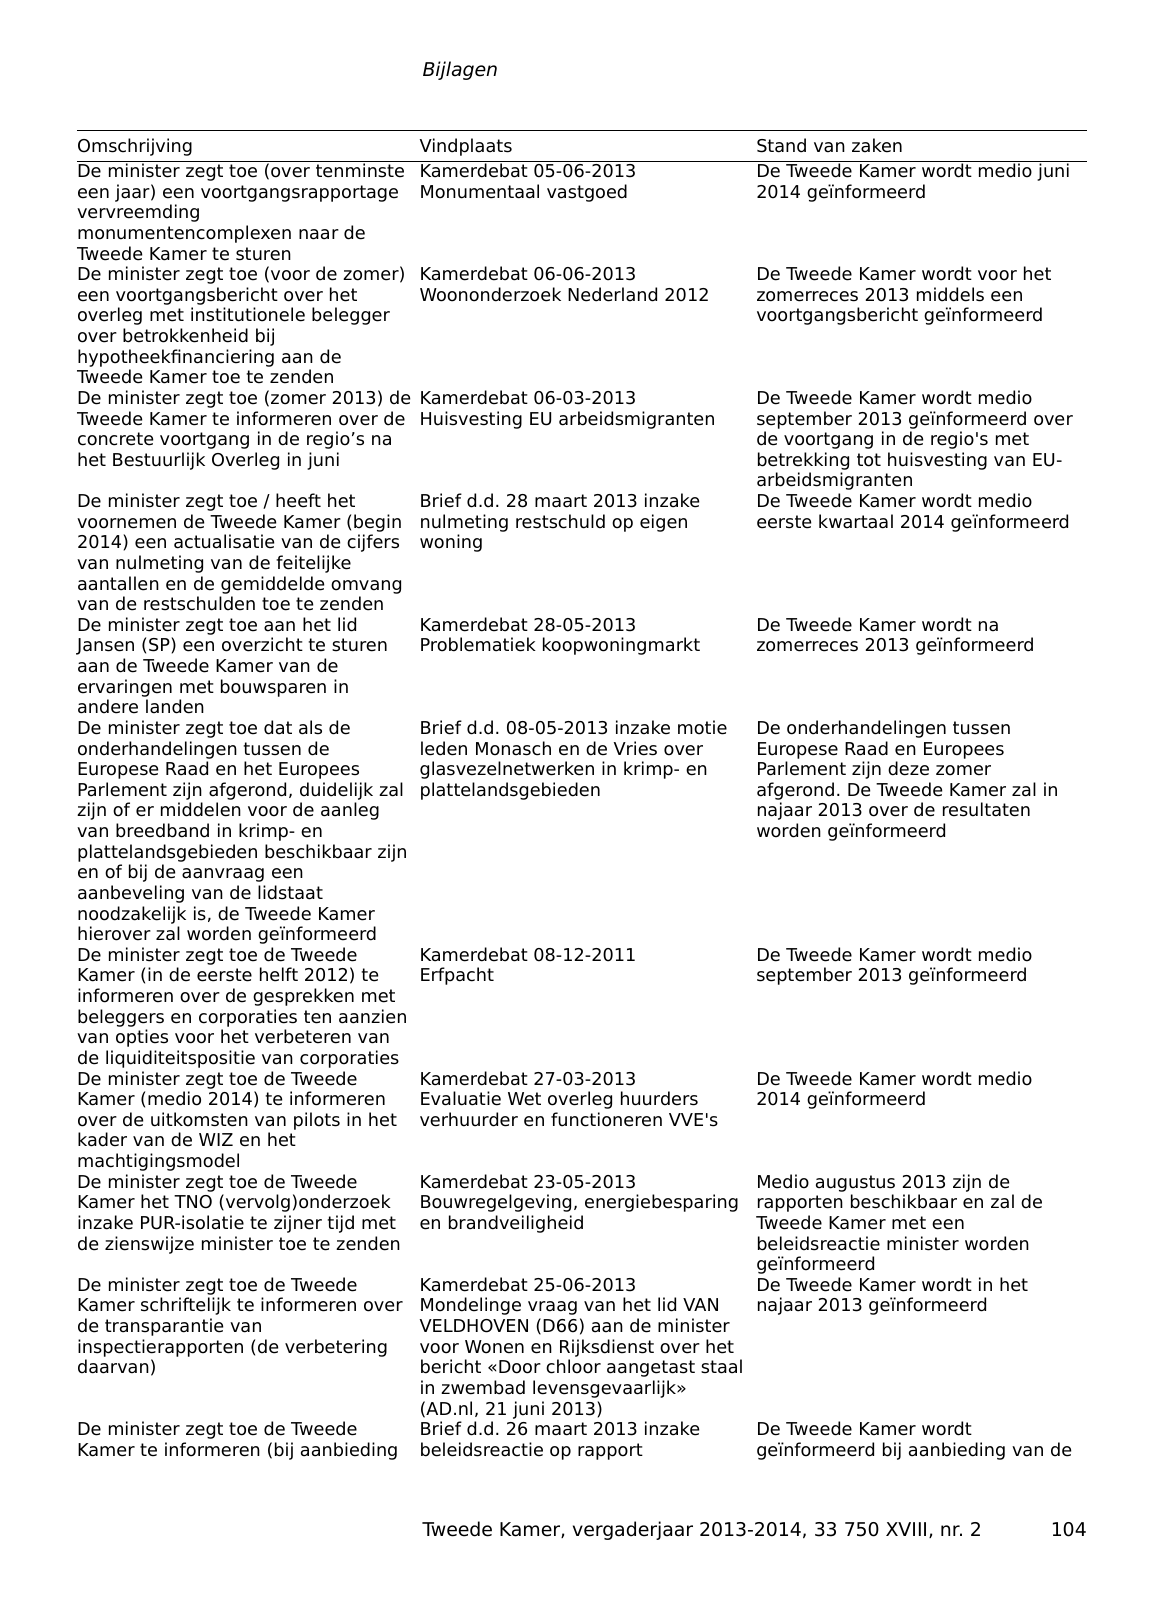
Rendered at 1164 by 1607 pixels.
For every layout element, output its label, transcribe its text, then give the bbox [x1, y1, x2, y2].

table_cell Medio augustus 2013 zijn de rapporten beschikbaar en zal de Tweede Kamer met een beleidsreactie minister worden geïnformeerd [750, 1172, 1087, 1275]
table_cell De Tweede Kamer wordt in het najaar 2013 geïnformeerd [750, 1275, 1087, 1419]
table_cell De minister zegt toe dat als de onderhandelingen tussen de Europese Raad en het Europees Parlement zijn afgerond, duidelijk zal zijn of er middelen voor de aanleg van breedband in krimp- en plattelandsgebieden beschikbaar zijn en of bij de aanvraag een aanbeveling van de lidstaat noodzakelijk is, de Tweede Kamer hierover zal worden geïnformeerd [77, 718, 413, 945]
table_cell De Tweede Kamer wordt medio 2014 geïnformeerd [750, 1069, 1087, 1172]
table_cell Kamerdebat 05-06-2013 Monumentaal vastgoed [413, 162, 750, 264]
table_cell De Tweede Kamer wordt medio juni 2014 geïnformeerd [750, 162, 1087, 264]
table_cell De Tweede Kamer wordt geïnformeerd bij aanbieding van de [750, 1419, 1087, 1460]
table_cell De minister zegt toe / heeft het voornemen de Tweede Kamer (begin 2014) een actualisatie van de cijfers van nulmeting van de feitelijke aantallen en de gemiddelde omvang van de restschulden toe te zenden [77, 491, 413, 615]
table_cell De Tweede Kamer wordt medio september 2013 geïnformeerd over de voortgang in de regio's met betrekking tot huisvesting van EU-arbeidsmigranten [750, 388, 1087, 491]
table_cell De minister zegt toe de Tweede Kamer schriftelijk te informeren over de transparantie van inspectierapporten (de verbetering daarvan) [77, 1275, 413, 1419]
table_cell Brief d.d. 28 maart 2013 inzake nulmeting restschuld op eigen woning [413, 491, 750, 615]
table_cell De minister zegt toe de Tweede Kamer het TNO (vervolg)onderzoek inzake PUR-isolatie te zijner tijd met de zienswijze minister toe te zenden [77, 1172, 413, 1275]
table_cell De onderhandelingen tussen Europese Raad en Europees Parlement zijn deze zomer afgerond. De Tweede Kamer zal in najaar 2013 over de resultaten worden geïnformeerd [750, 718, 1087, 945]
table_cell Brief d.d. 08-05-2013 inzake motie leden Monasch en de Vries over glasvezelnetwerken in krimp- en plattelandsgebieden [413, 718, 750, 945]
table_cell De Tweede Kamer wordt na zomerreces 2013 geïnformeerd [750, 615, 1087, 718]
table_header Stand van zaken [750, 131, 1087, 161]
table_cell De Tweede Kamer wordt medio eerste kwartaal 2014 geïnformeerd [750, 491, 1087, 615]
table_cell Brief d.d. 26 maart 2013 inzake beleidsreactie op rapport [413, 1419, 750, 1460]
table_cell De minister zegt toe aan het lid Jansen (SP) een overzicht te sturen aan de Tweede Kamer van de ervaringen met bouwsparen in andere landen [77, 615, 413, 718]
table_cell Kamerdebat 25-06-2013 Mondelinge vraag van het lid VAN VELDHOVEN (D66) aan de minister voor Wonen en Rijksdienst over het bericht «Door chloor aangetast staal in zwembad levensgevaarlijk» (AD.nl, 21 juni 2013) [413, 1275, 750, 1419]
table_header Omschrijving [77, 131, 413, 161]
table_cell Kamerdebat 28-05-2013 Problematiek koopwoningmarkt [413, 615, 750, 718]
table_cell De minister zegt toe (zomer 2013) de Tweede Kamer te informeren over de concrete voortgang in de regio’s na het Bestuurlijk Overleg in juni [77, 388, 413, 491]
table_cell De Tweede Kamer wordt voor het zomerreces 2013 middels een voortgangsbericht geïnformeerd [750, 264, 1087, 388]
table_cell Kamerdebat 06-06-2013 Woononderzoek Nederland 2012 [413, 264, 750, 388]
table_cell De minister zegt toe (voor de zomer) een voortgangsbericht over het overleg met institutionele belegger over betrokkenheid bij hypotheekfinanciering aan de Tweede Kamer toe te zenden [77, 264, 413, 388]
table_cell Kamerdebat 06-03-2013 Huisvesting EU arbeidsmigranten [413, 388, 750, 491]
table_cell De minister zegt toe (over tenminste een jaar) een voortgangsrapportage vervreemding monumentencomplexen naar de Tweede Kamer te sturen [77, 162, 413, 264]
table_cell Kamerdebat 08-12-2011 Erfpacht [413, 945, 750, 1068]
table_header Vindplaats [413, 131, 750, 161]
table_cell De minister zegt toe de Tweede Kamer (in de eerste helft 2012) te informeren over de gesprekken met beleggers en corporaties ten aanzien van opties voor het verbeteren van de liquiditeitspositie van corporaties [77, 945, 413, 1068]
table_cell De Tweede Kamer wordt medio september 2013 geïnformeerd [750, 945, 1087, 1068]
table_cell Kamerdebat 27-03-2013 Evaluatie Wet overleg huurders verhuurder en functioneren VVE's [413, 1069, 750, 1172]
table_cell Kamerdebat 23-05-2013 Bouwregelgeving, energiebesparing en brandveiligheid [413, 1172, 750, 1275]
table_cell De minister zegt toe de Tweede Kamer te informeren (bij aanbieding [77, 1419, 413, 1460]
table_cell De minister zegt toe de Tweede Kamer (medio 2014) te informeren over de uitkomsten van pilots in het kader van de WIZ en het machtigingsmodel [77, 1069, 413, 1172]
